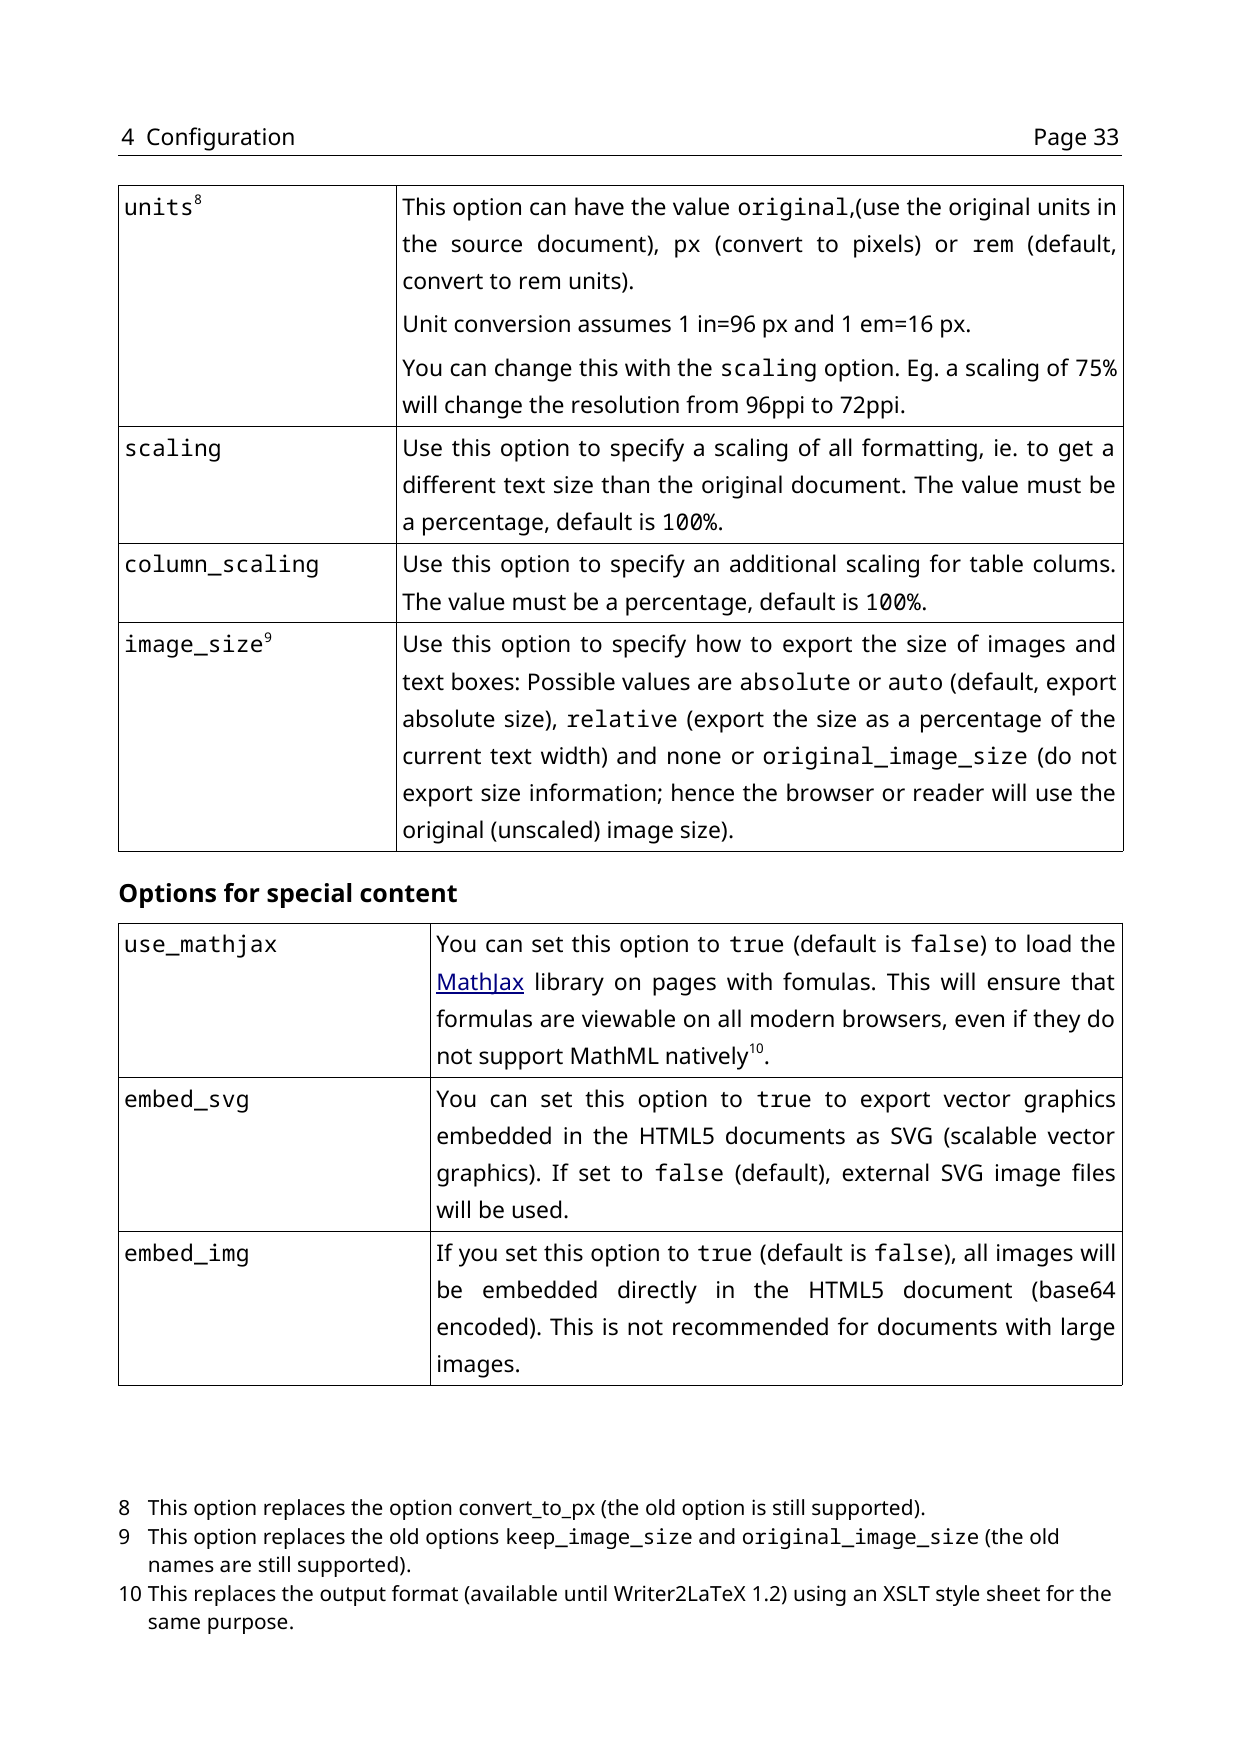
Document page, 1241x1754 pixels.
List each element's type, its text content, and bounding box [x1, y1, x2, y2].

table_header You can set this option to true (default is false) to load the MathJax library on pages with fomulas. This will ensure that formulas are viewable on all modern browsers, even if they do not support MathML natively. [431, 924, 1122, 1077]
table_cell Use this option to specify a scaling of all formatting, ie. to get a different text size than the original document. The value must be a percentage, default is 100%. [397, 427, 1123, 543]
subtitle Options for special content [118, 876, 1122, 910]
table_header use_mathjax [119, 924, 430, 1077]
table_header units [119, 186, 396, 426]
table_cell Use this option to specify how to export the size of images and text boxes: Possible values are absolute or auto (default, export absolute size), relative (export the size as a percentage of the current text width) and none or original_image_size (do not export size information; hence the browser or reader will use the original (unscaled) image size). [397, 623, 1123, 851]
table_cell scaling [119, 427, 396, 543]
table_cell image_size [119, 623, 396, 851]
table_cell Use this option to specify an additional scaling for table colums. The value must be a percentage, default is 100%. [397, 544, 1123, 622]
table_header This option can have the value original,(use the original units in the source document), px (convert to pixels) or rem (default, convert to rem units). Unit conversion assumes 1 in=96 px and 1 em=16 px. You can change this with the scaling option. Eg. a scaling of 75% will change the resolution from 96ppi to 72ppi. [397, 186, 1123, 426]
table_cell embed_img [119, 1232, 430, 1385]
table_cell If you set this option to true (default is false), all images will be embedded directly in the HTML5 document (base64 encoded). This is not recommended for documents with large images. [431, 1232, 1122, 1385]
table_cell You can set this option to true to export vector graphics embedded in the HTML5 documents as SVG (scalable vector graphics). If set to false (default), external SVG image files will be used. [431, 1078, 1122, 1231]
table_cell embed_svg [119, 1078, 430, 1231]
table_cell column_scaling [119, 544, 396, 622]
